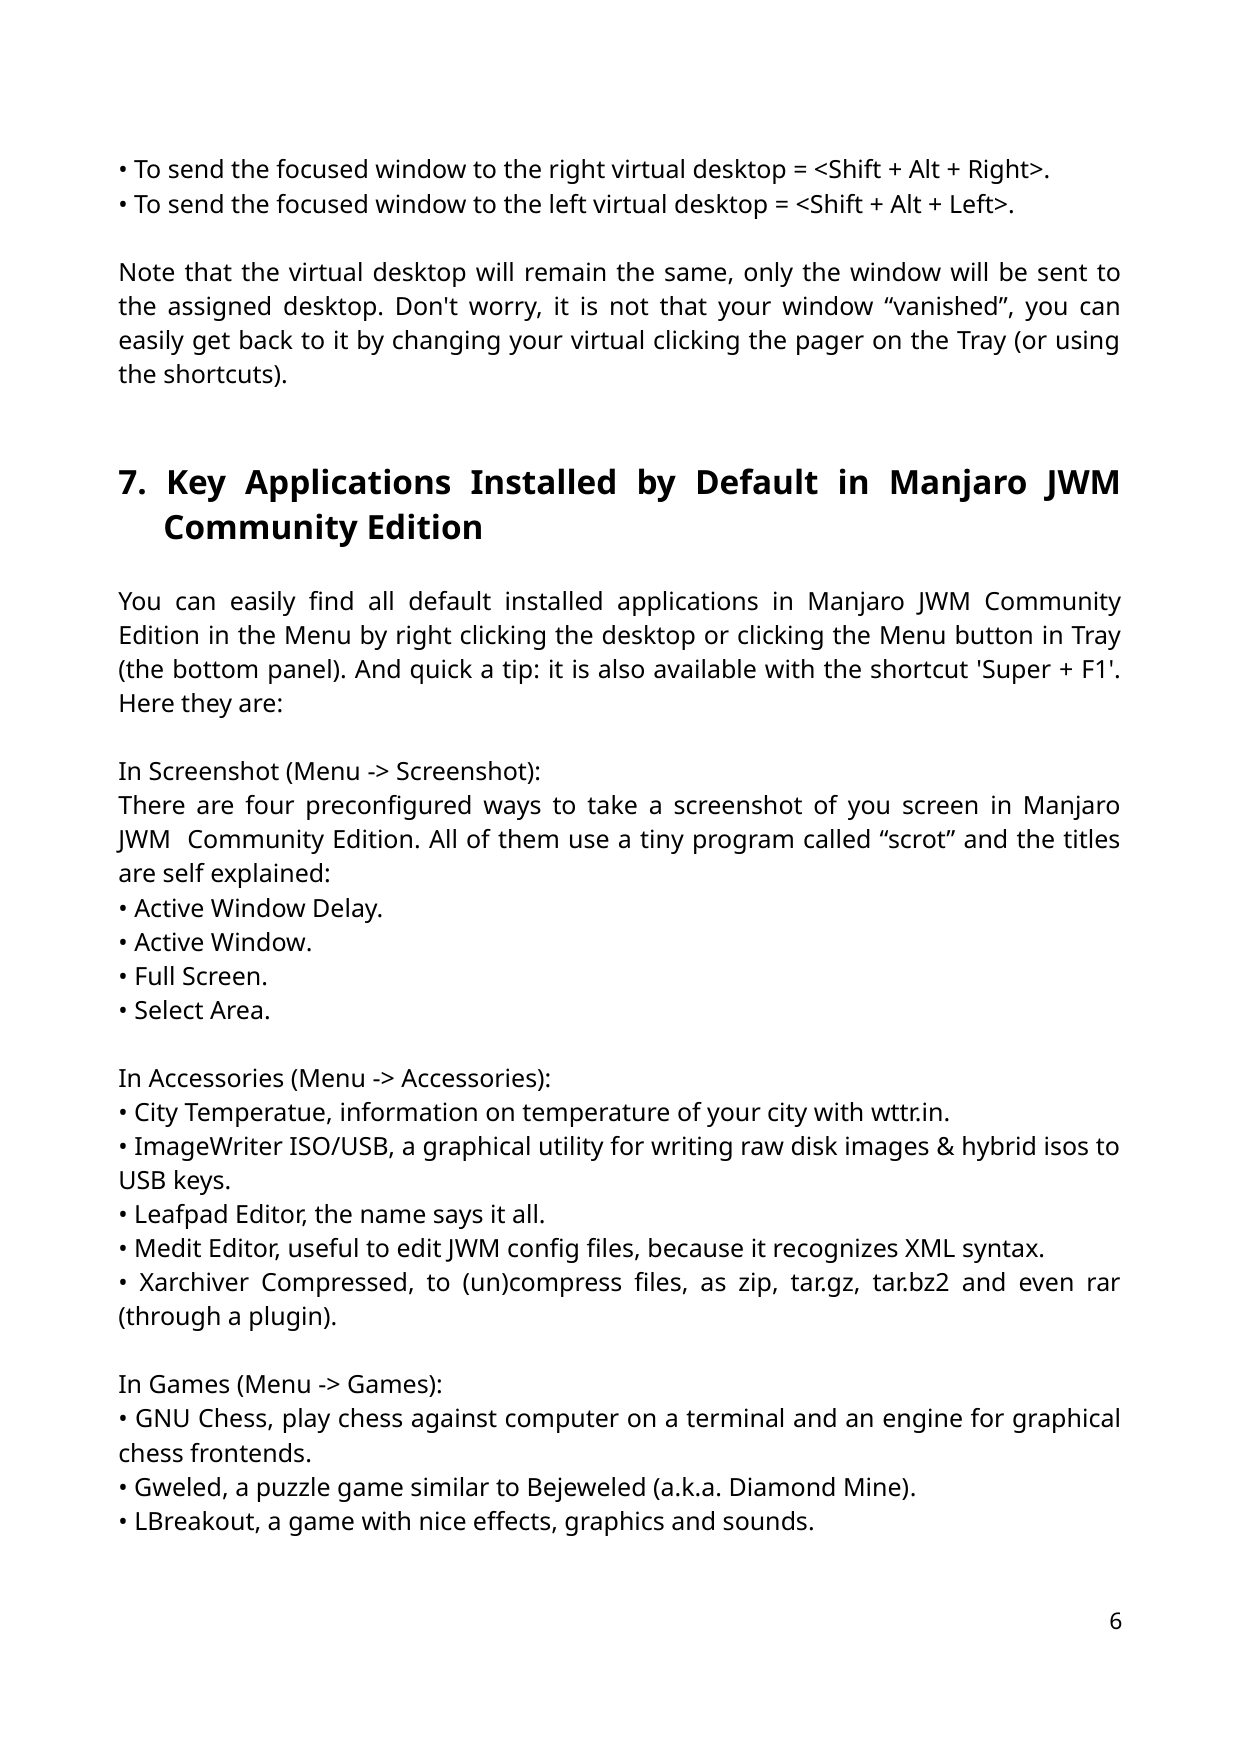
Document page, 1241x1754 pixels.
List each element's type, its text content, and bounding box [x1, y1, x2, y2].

text • Gweled, a puzzle game similar to Bejeweled (a.k.a. Diamond Mine). [118, 1469, 1122, 1503]
text There are four preconfigured ways to take a screenshot of you screen in Manjaro JWM Community Edition. All of them use a tiny program called “scrot” and the titles are self explained: [118, 788, 1122, 890]
text • Active Window. [118, 924, 1122, 958]
text • ImageWriter ISO/USB, a graphical utility for writing raw disk images & hybrid isos to USB keys. [118, 1129, 1122, 1197]
text Note that the virtual desktop will remain the same, only the window will be sent to the assigned desktop. Don't worry, it is not that your window “vanished”, you can easily get back to it by changing your virtual clicking the pager on the Tray (or using the shortcuts). [118, 254, 1122, 391]
text • Xarchiver Compressed, to (un)compress files, as zip, tar.gz, tar.bz2 and even rar (through a plugin). [118, 1265, 1122, 1333]
text • City Temperatue, information on temperature of your city with wttr.in. [118, 1094, 1122, 1129]
text • To send the focused window to the left virtual desktop = <Shift + Alt + Left>. [118, 186, 1122, 220]
text • Active Window Delay. [118, 890, 1122, 924]
text • GNU Chess, play chess against computer on a terminal and an engine for graphical chess frontends. [118, 1401, 1122, 1469]
text In Screenshot (Menu -> Screenshot): [118, 754, 1122, 788]
text • Full Screen. [118, 958, 1122, 992]
text • Select Area. [118, 992, 1122, 1026]
subtitle 7. Key Applications Installed by Default in Manjaro JWM Community Edition [118, 459, 1122, 549]
text In Games (Menu -> Games): [118, 1367, 1122, 1401]
text • LBreakout, a game with nice effects, graphics and sounds. [118, 1503, 1122, 1537]
text In Accessories (Menu -> Accessories): [118, 1061, 1122, 1094]
text • To send the focused window to the right virtual desktop = <Shift + Alt + Right>. [118, 152, 1122, 186]
text You can easily find all default installed applications in Manjaro JWM Community Edition in the Menu by right clicking the desktop or clicking the Menu button in Tray (the bottom panel). And quick a tip: it is also available with the shortcut 'Super + F1'. Here they are: [118, 584, 1122, 720]
text • Leafpad Editor, the name says it all. [118, 1197, 1122, 1231]
text • Medit Editor, useful to edit JWM config files, because it recognizes XML syntax. [118, 1231, 1122, 1265]
